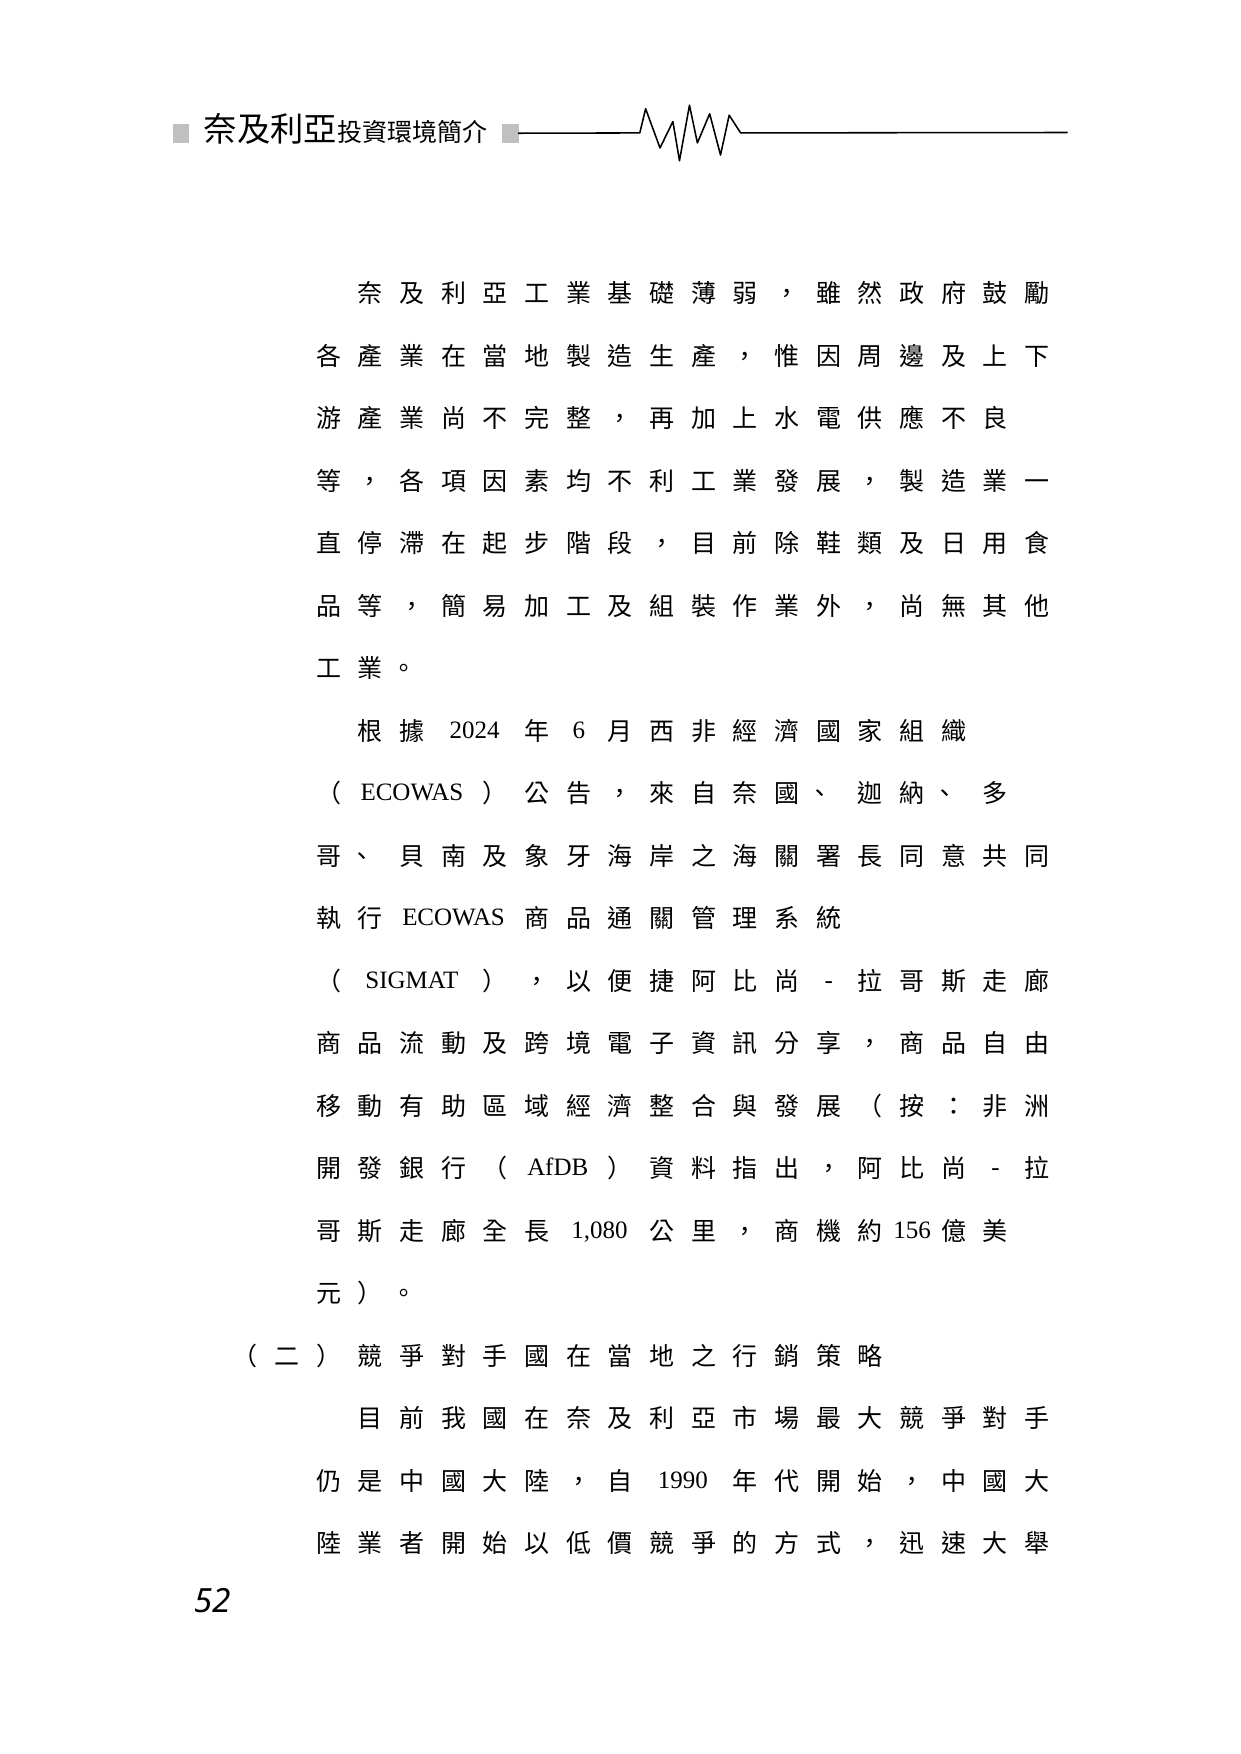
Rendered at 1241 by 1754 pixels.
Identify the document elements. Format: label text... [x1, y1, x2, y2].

text 奈及利亞工業基礎薄弱，雖然政府鼓勵各產業在當地製造生產，惟因周邊及上下游產業尚不完整，再加上水電供應不良等，各項因素均不利工業發展，製造業一直停滯在起步階段，目前除鞋類及日用食品等，簡易加工及組裝作業外，尚無其他工業。 [281, 250, 1058, 688]
text （二）競爭對手國在當地之行銷策略 [207, 1313, 1058, 1375]
text 根據2024年6月西非經濟國家組織（ECOWAS）公告，來自奈國、迦納、多哥、貝南及象牙海岸之海關署長同意共同執行ECOWAS商品通關管理系統（SIGMAT），以便捷阿比尚-拉哥斯走廊商品流動及跨境電子資訊分享，商品自由移動有助區域經濟整合與發展（按：非洲開發銀行（AfDB）資料指出，阿比尚-拉哥斯走廊全長1,080公里，商機約156億美元）。 [281, 688, 1058, 1313]
text 目前我國在奈及利亞市場最大競爭對手仍是中國大陸，自1990年代開始，中國大陸業者開始以低價競爭的方式，迅速大舉 [281, 1375, 1058, 1563]
